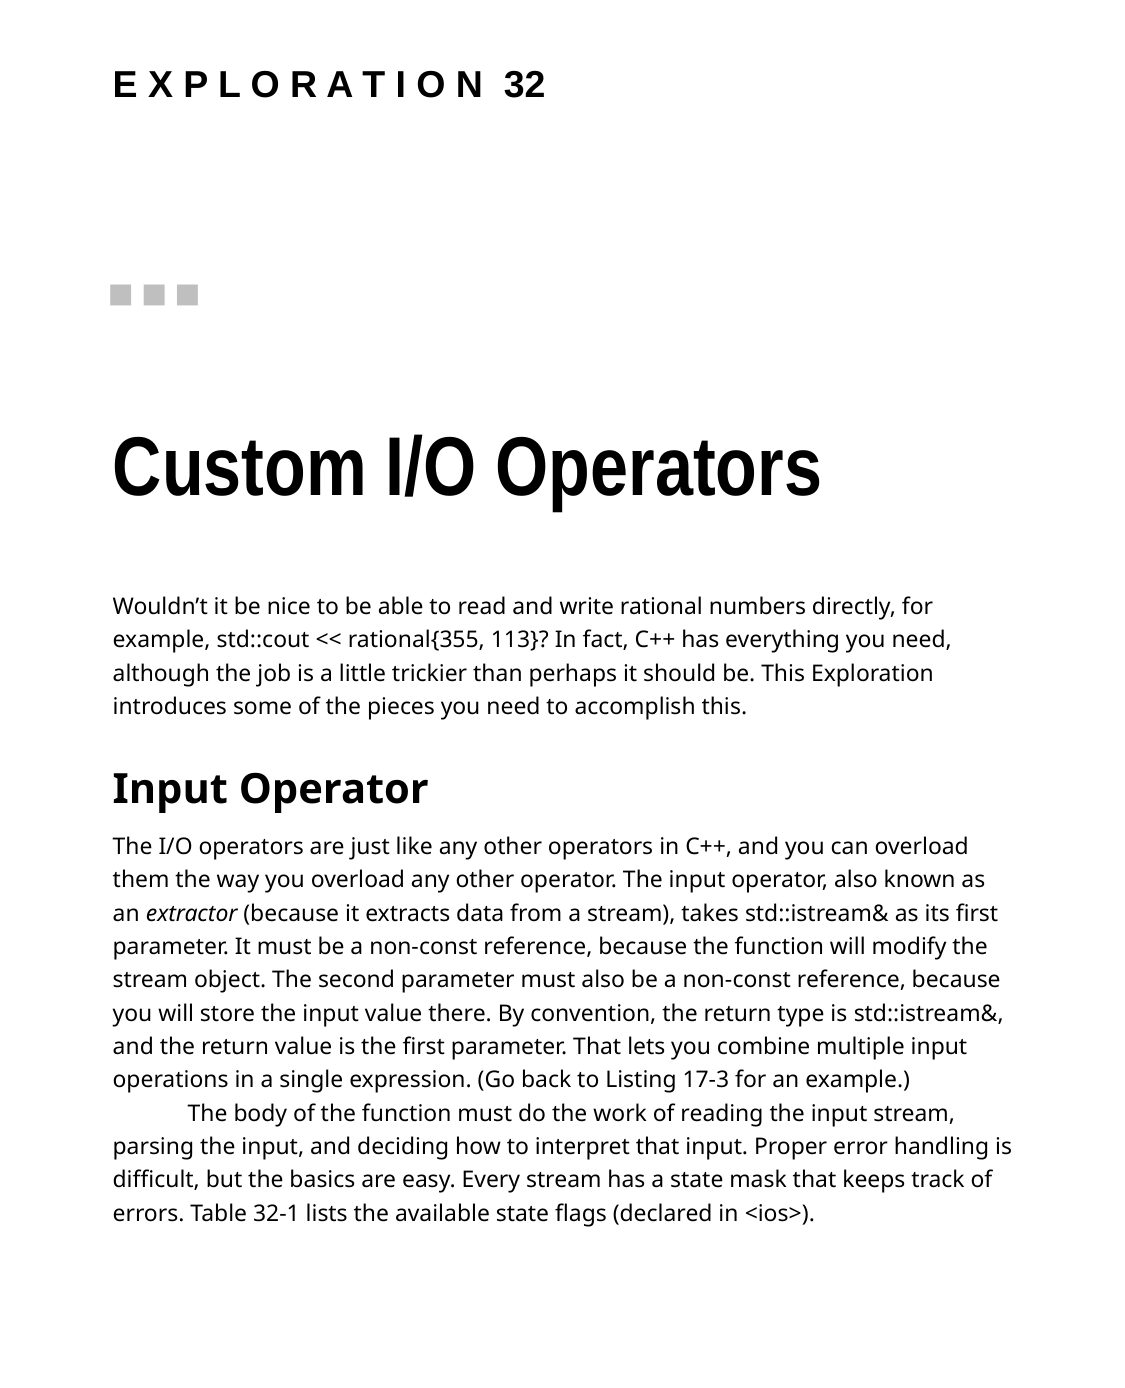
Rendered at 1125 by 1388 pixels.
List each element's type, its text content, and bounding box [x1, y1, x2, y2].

title Custom I/O Operators [112, 417, 1012, 513]
text The I/O operators are just like any other operators in C++, and you can overload them the way you overload any other operator. The input operator, also known as an extractor (because it extracts data from a stream), takes std::istream& as its first parameter. It must be a non-const reference, because the function will modify the stream object. The second parameter must also be a non-const reference, because you will store the input value there. By convention, the return type is std::istream&, and the return value is the first parameter. That lets you combine multiple input operations in a single expression. (Go back to Listing 17-3 for an example.) [112, 828, 1012, 1094]
subtitle Input Operator [112, 758, 1012, 815]
text Wouldn’t it be nice to be able to read and write rational numbers directly, for example, std::cout << rational{355, 113}? In fact, C++ has everything you need, although the job is a little trickier than perhaps it should be. This Exploration introduces some of the pieces you need to accomplish this. [112, 588, 1012, 721]
text The body of the function must do the work of reading the input stream, parsing the input, and deciding how to interpret that input. Proper error handling is difficult, but the basics are easy. Every stream has a state mask that keeps track of errors. Table 32-1 lists the available state flags (declared in <ios>). [112, 1094, 1012, 1228]
